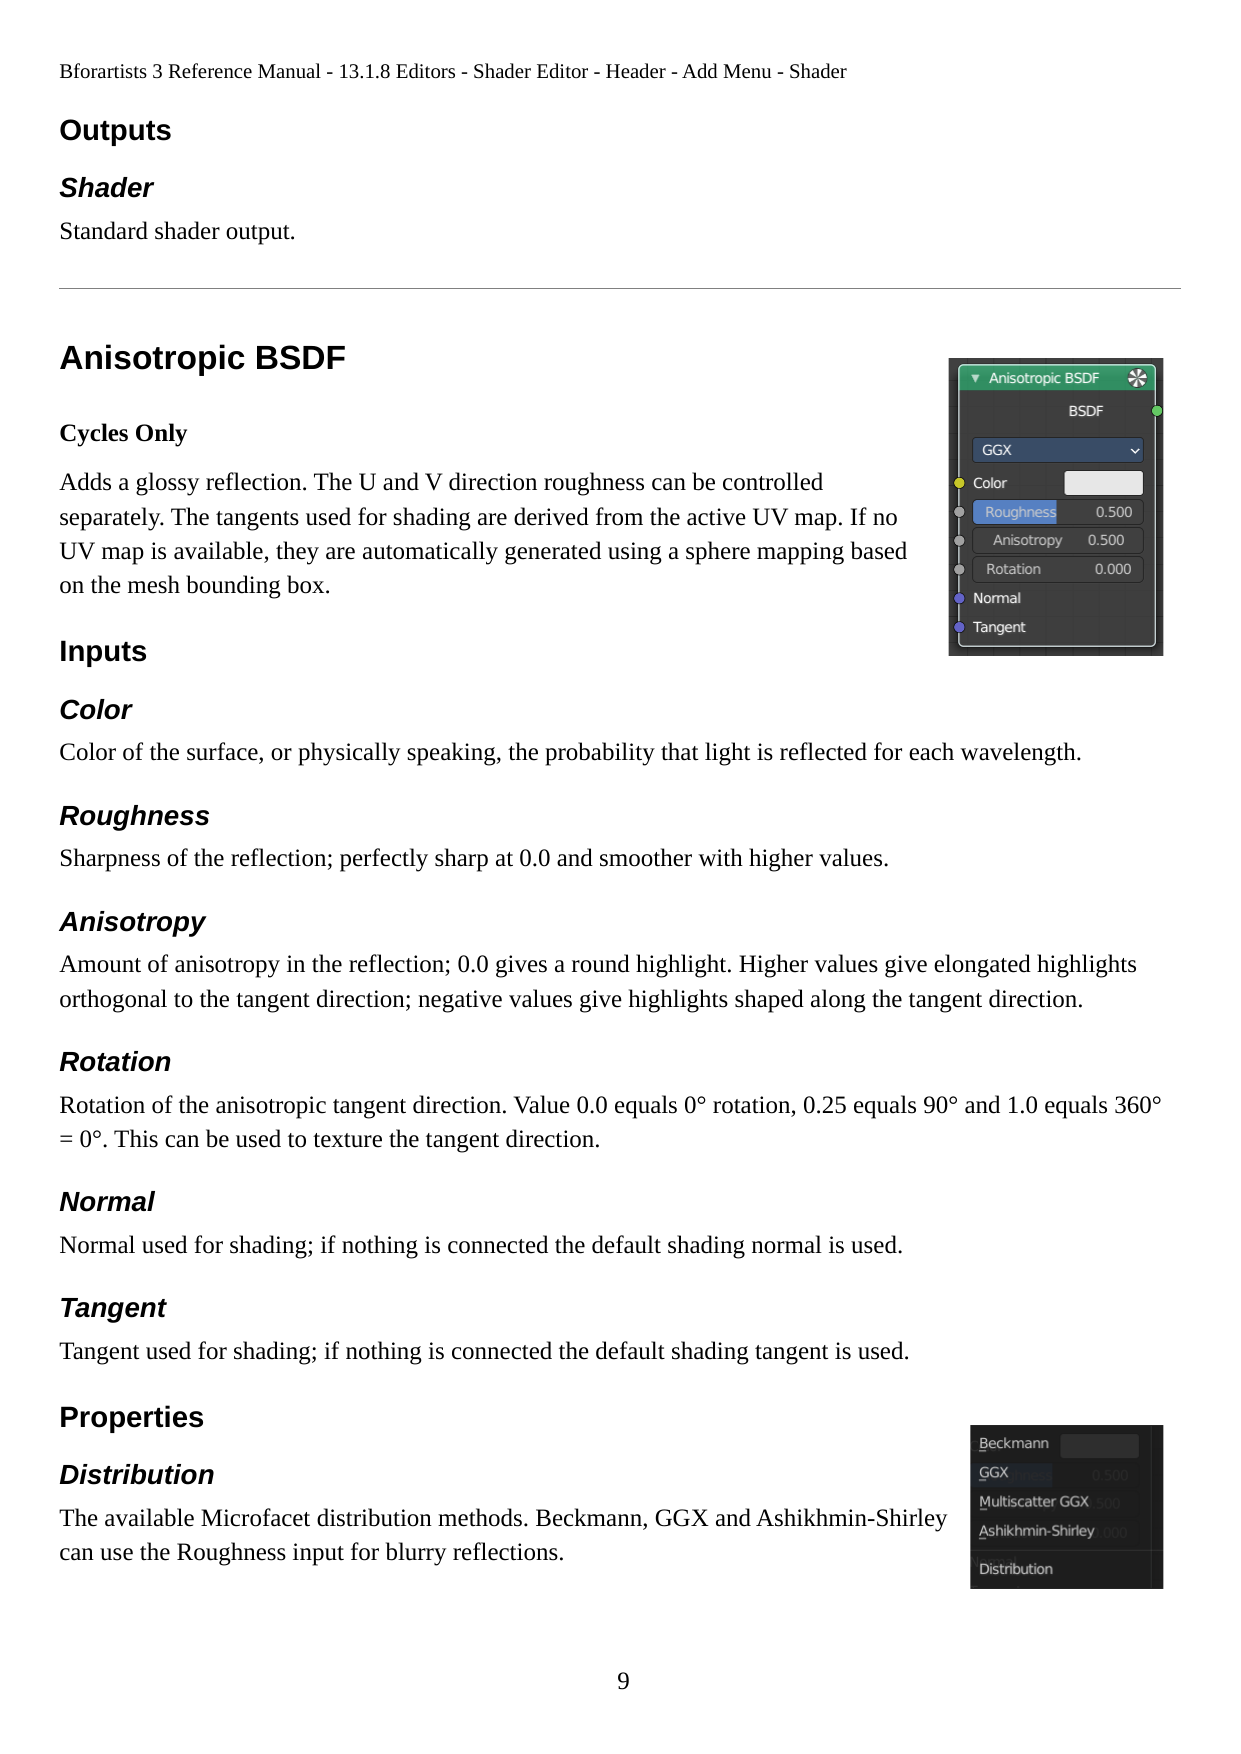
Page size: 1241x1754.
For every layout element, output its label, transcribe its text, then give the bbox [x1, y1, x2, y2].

subtitle Color [59, 693, 1181, 725]
subtitle Anisotropy [59, 905, 1181, 937]
picture [948, 358, 1164, 656]
subtitle Roughness [59, 799, 1181, 831]
subtitle Properties [59, 1400, 1181, 1433]
text [1164, 418, 1181, 447]
subtitle [1164, 1458, 1181, 1490]
text Normal used for shading; if nothing is connected the default shading normal is used. [59, 1230, 1181, 1259]
subtitle Normal [59, 1186, 1181, 1218]
subtitle Anisotropic BSDF [59, 338, 1181, 377]
text Standard shader output. [59, 216, 1181, 244]
subtitle Shader [59, 171, 1181, 203]
subtitle Rotation [59, 1045, 1181, 1077]
text Sharpness of the reflection; perfectly sharp at 0.0 and smoother with higher values. [59, 843, 1181, 872]
text The available Microfacet distribution methods. Beckmann, GGX and Ashikhmin-Shirley can use the Roughness input for blurry reflections. [59, 1503, 970, 1566]
text Cycles Only [59, 418, 948, 447]
picture [970, 1425, 1164, 1589]
text Color of the surface, or physically speaking, the probability that light is reflected for each wavelength. [59, 737, 1181, 766]
text Amount of anisotropy in the reflection; 0.0 gives a round highlight. Higher values give elongated highlights orthogonal to the tangent direction; negative values give highlights shaped along the tangent direction. [59, 949, 1181, 1012]
subtitle Outputs [59, 113, 1181, 146]
subtitle Tangent [59, 1292, 1181, 1323]
text Tangent used for shading; if nothing is connected the default shading tangent is used. [59, 1336, 1181, 1365]
text Rotation of the anisotropic tangent direction. Value 0.0 equals 0° rotation, 0.25 equals 90° and 1.0 equals 360° = 0°. This can be used to texture the tangent direction. [59, 1090, 1181, 1153]
subtitle Inputs [59, 634, 1181, 668]
text Adds a glossy reflection. The U and V direction roughness can be controlled separately. The tangents used for shading are derived from the active UV map. If no UV map is available, they are automatically generated using a sphere mapping based on the mesh bounding box. [59, 467, 948, 599]
subtitle Distribution [59, 1458, 970, 1490]
